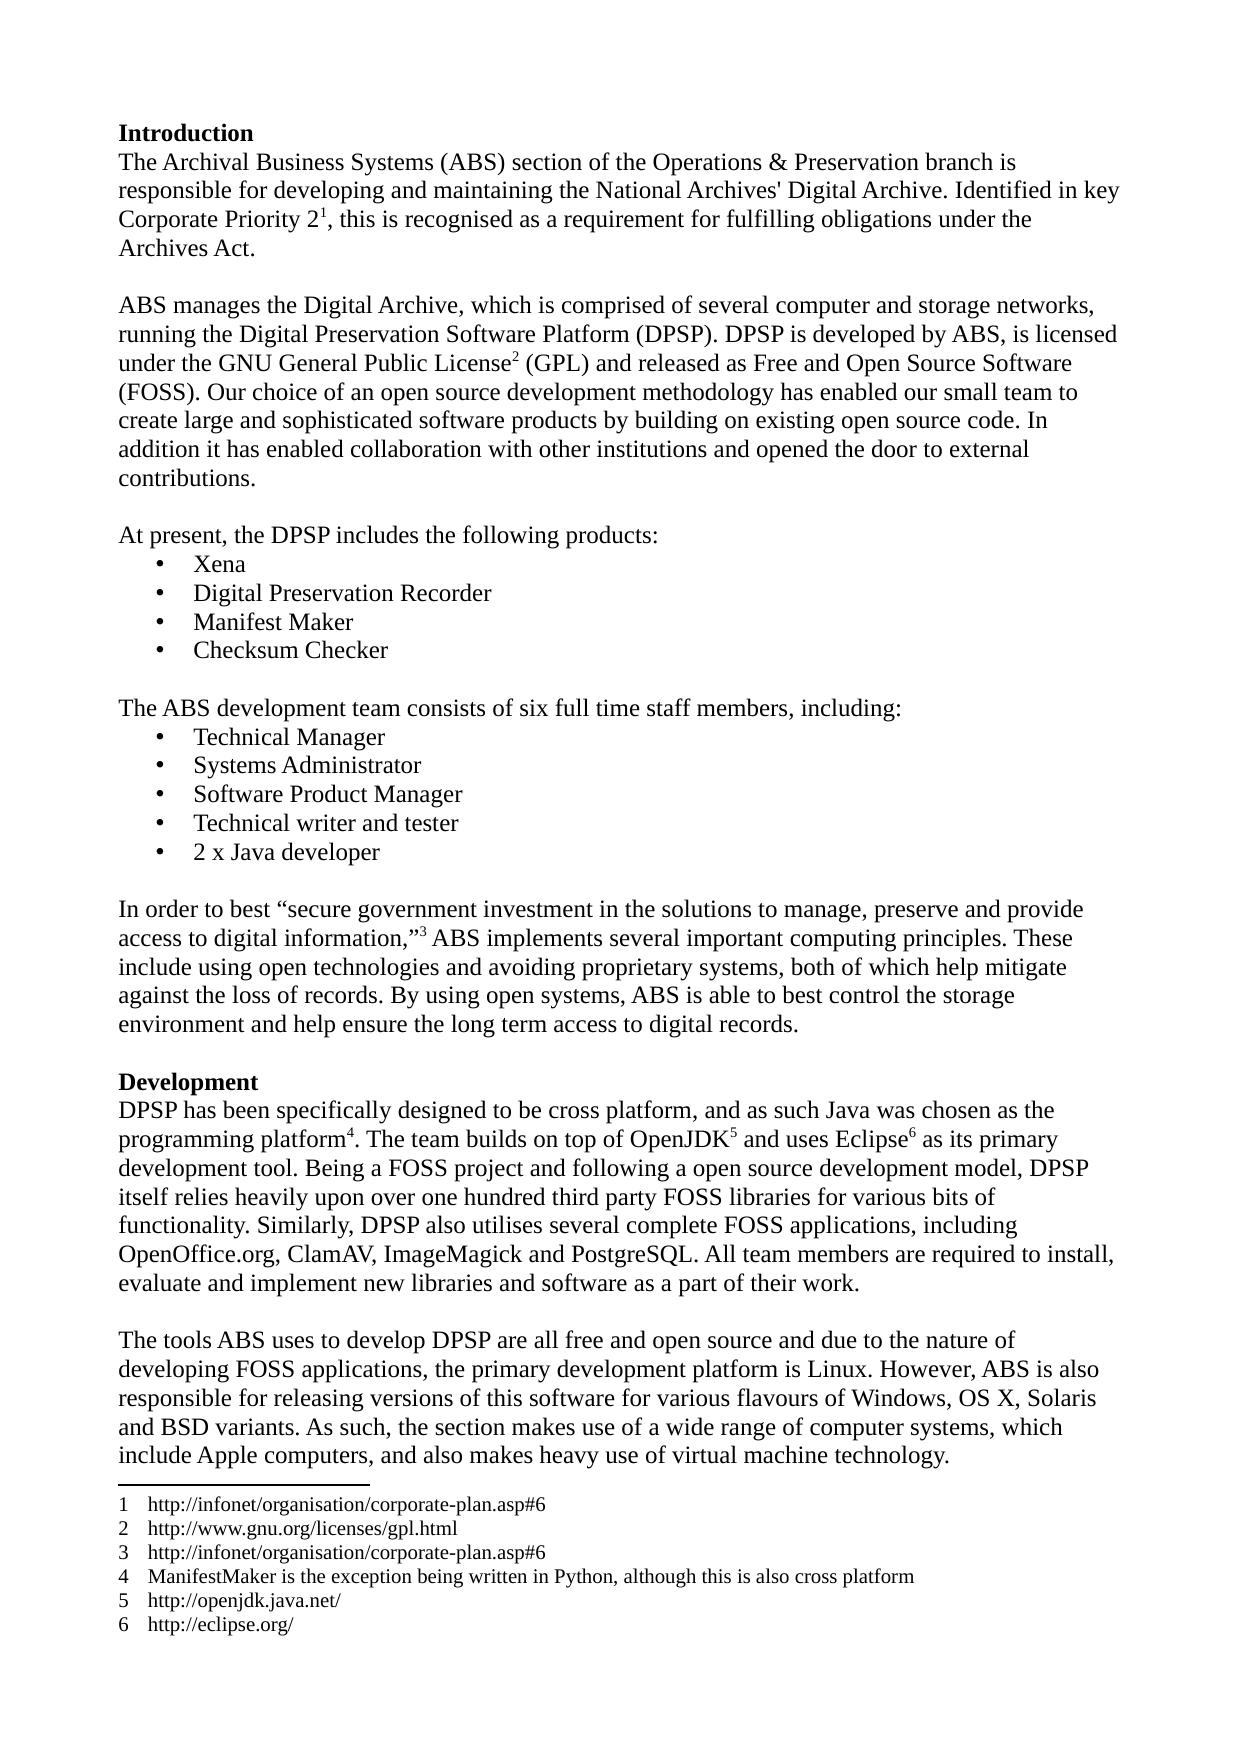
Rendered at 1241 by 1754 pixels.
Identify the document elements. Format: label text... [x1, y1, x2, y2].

list Xena [156, 549, 1122, 578]
text http://infonet/organisation/corporate-plan.asp#6 [118, 1539, 1122, 1564]
list Technical writer and tester [156, 808, 1122, 837]
text In order to best “secure government investment in the solutions to manage, preserve and provide access to digital information,” ABS implements several important computing principles. These include using open technologies and avoiding proprietary systems, both of which help mitigate against the loss of records. By using open systems, ABS is able to best control the storage environment and help ensure the long term access to digital records. [118, 894, 1122, 1038]
list Checksum Checker [156, 636, 1122, 664]
text http://infonet/organisation/corporate-plan.asp#6 [118, 1491, 1122, 1516]
text DPSP has been specifically designed to be cross platform, and as such Java was chosen as the programming platform. The team builds on top of OpenJDK and uses Eclipse as its primary development tool. Being a FOSS project and following a open source development model, DPSP itself relies heavily upon over one hundred third party FOSS libraries for various bits of functionality. Similarly, DPSP also utilises several complete FOSS applications, including OpenOffice.org, ClamAV, ImageMagick and PostgreSQL. All team members are required to install, evaluate and implement new libraries and software as a part of their work. [118, 1096, 1122, 1297]
text http://openjdk.java.net/ [118, 1588, 1122, 1612]
list Manifest Maker [156, 607, 1122, 636]
list Software Product Manager [156, 779, 1122, 808]
text ManifestMaker is the exception being written in Python, although this is also cross platform [118, 1564, 1122, 1588]
list 2 x Java developer [156, 837, 1122, 866]
text The tools ABS uses to develop DPSP are all free and open source and due to the nature of developing FOSS applications, the primary development platform is Linux. However, ABS is also responsible for releasing versions of this software for various flavours of Windows, OS X, Solaris and BSD variants. As such, the section makes use of a wide range of computer systems, which include Apple computers, and also makes heavy use of virtual machine technology. [118, 1326, 1122, 1469]
text Introduction [118, 118, 1122, 147]
text The Archival Business Systems (ABS) section of the Operations & Preservation branch is responsible for developing and maintaining the National Archives' Digital Archive. Identified in key Corporate Priority 2, this is recognised as a requirement for fulfilling obligations under the Archives Act. [118, 147, 1122, 262]
text http://www.gnu.org/licenses/gpl.html [118, 1516, 1122, 1539]
text Development [118, 1067, 1122, 1096]
list Technical Manager [156, 722, 1122, 751]
text At present, the DPSP includes the following products: [118, 521, 1122, 549]
list Systems Administrator [156, 751, 1122, 779]
text The ABS development team consists of six full time staff members, including: [118, 693, 1122, 722]
text http://eclipse.org/ [118, 1612, 1122, 1636]
text ABS manages the Digital Archive, which is comprised of several computer and storage networks, running the Digital Preservation Software Platform (DPSP). DPSP is developed by ABS, is licensed under the GNU General Public License (GPL) and released as Free and Open Source Software (FOSS). Our choice of an open source development methodology has enabled our small team to create large and sophisticated software products by building on existing open source code. In addition it has enabled collaboration with other institutions and opened the door to external contributions. [118, 291, 1122, 492]
list Digital Preservation Recorder [156, 578, 1122, 607]
